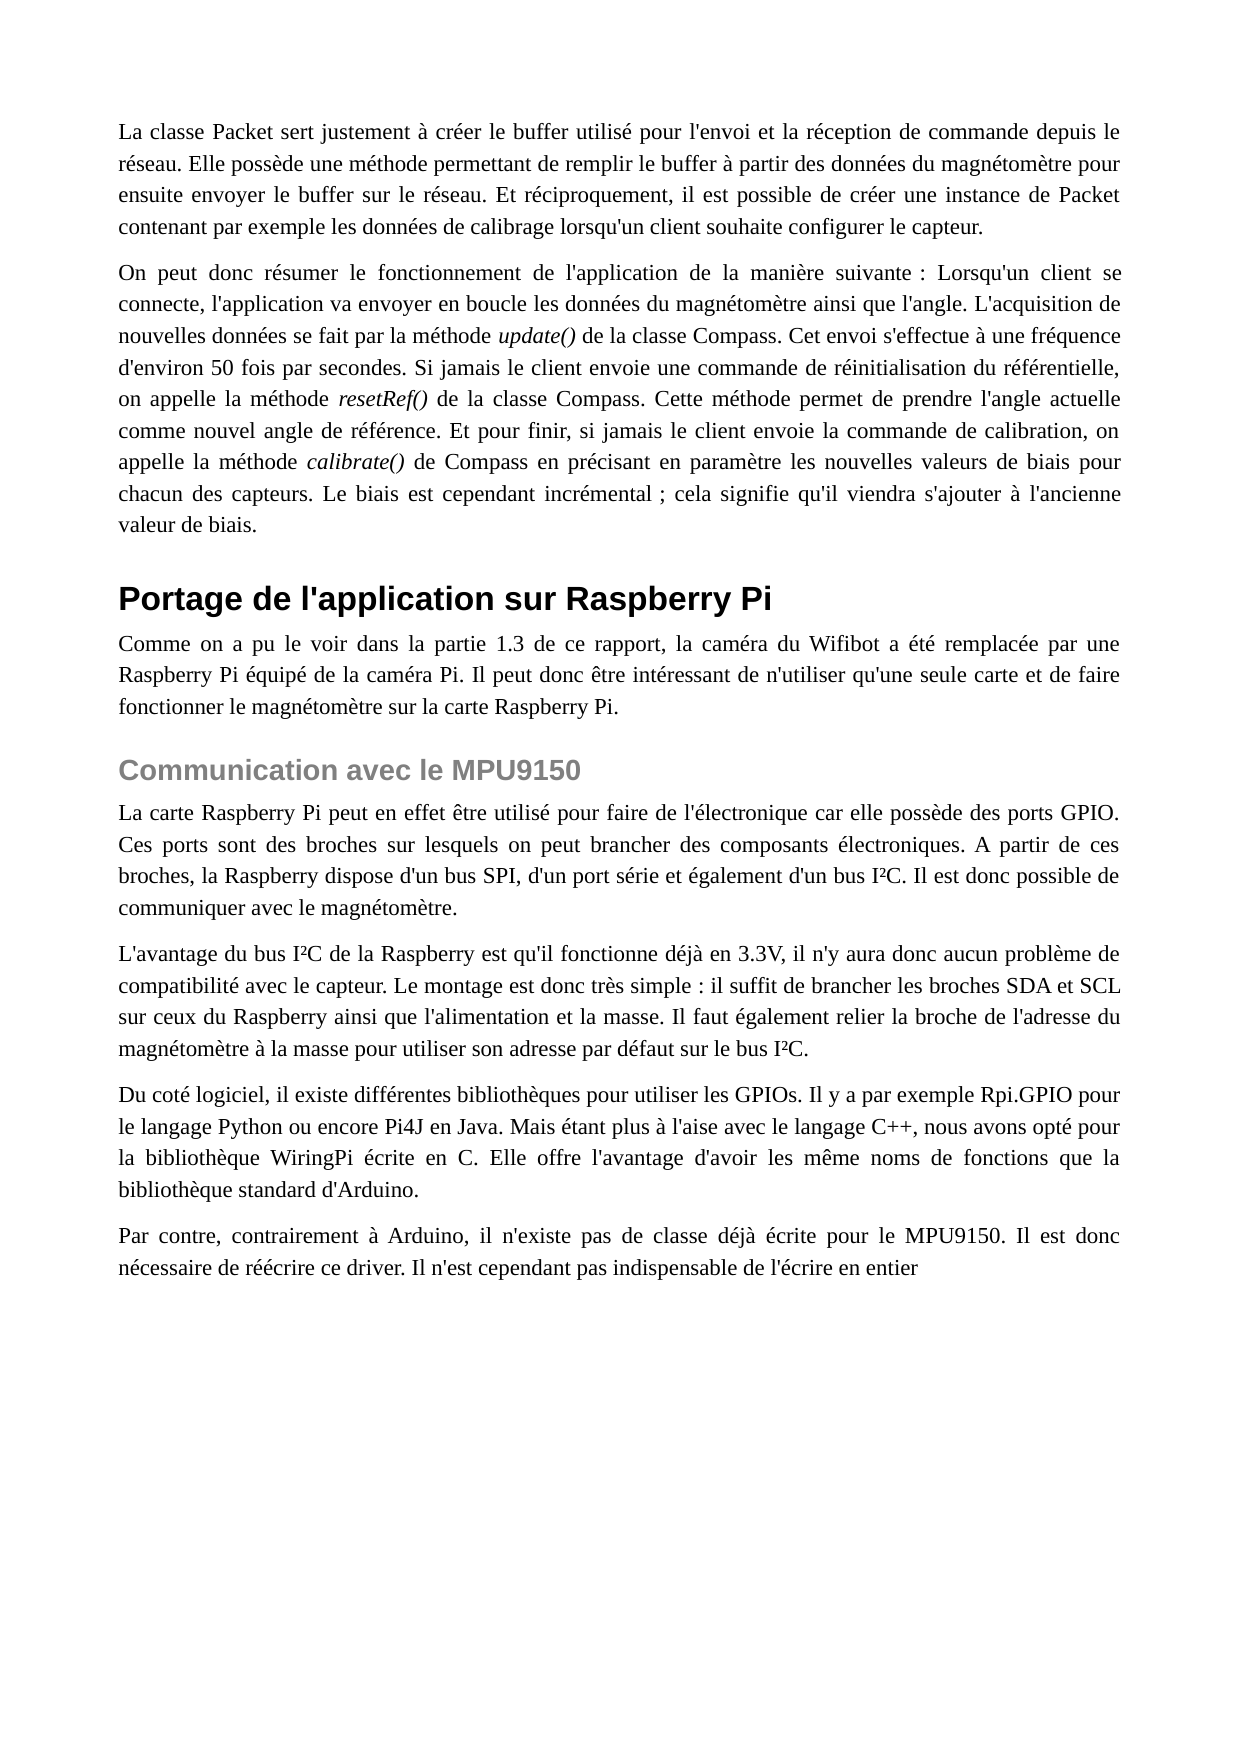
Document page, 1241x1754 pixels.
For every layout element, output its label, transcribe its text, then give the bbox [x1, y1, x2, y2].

text L'avantage du bus I²C de la Raspberry est qu'il fonctionne déjà en 3.3V, il n'y aura donc aucun problème de compatibilité avec le capteur. Le montage est donc très simple : il suffit de brancher les broches SDA et SCL sur ceux du Raspberry ainsi que l'alimentation et la masse. Il faut également relier la broche de l'adresse du magnétomètre à la masse pour utiliser son adresse par défaut sur le bus I²C. [118, 940, 1122, 1061]
text Du coté logiciel, il existe différentes bibliothèques pour utiliser les GPIOs. Il y a par exemple Rpi.GPIO pour le langage Python ou encore Pi4J en Java. Mais étant plus à l'aise avec le langage C++, nous avons opté pour la bibliothèque WiringPi écrite en C. Elle offre l'avantage d'avoir les même noms de fonctions que la bibliothèque standard d'Arduino. [118, 1081, 1122, 1202]
text La classe Packet sert justement à créer le buffer utilisé pour l'envoi et la réception de commande depuis le réseau. Elle possède une méthode permettant de remplir le buffer à partir des données du magnétomètre pour ensuite envoyer le buffer sur le réseau. Et réciproquement, il est possible de créer une instance de Packet contenant par exemple les données de calibrage lorsqu'un client souhaite configurer le capteur. [118, 118, 1122, 239]
subtitle Portage de l'application sur Raspberry Pi [118, 578, 1122, 617]
subtitle Communication avec le MPU9150 [118, 753, 1122, 787]
text On peut donc résumer le fonctionnement de l'application de la manière suivante : Lorsqu'un client se connecte, l'application va envoyer en boucle les données du magnétomètre ainsi que l'angle. L'acquisition de nouvelles données se fait par la méthode update() de la classe Compass. Cet envoi s'effectue à une fréquence d'environ 50 fois par secondes. Si jamais le client envoie une commande de réinitialisation du référentielle, on appelle la méthode resetRef() de la classe Compass. Cette méthode permet de prendre l'angle actuelle comme nouvel angle de référence. Et pour finir, si jamais le client envoie la commande de calibration, on appelle la méthode calibrate() de Compass en précisant en paramètre les nouvelles valeurs de biais pour chacun des capteurs. Le biais est cependant incrémental ; cela signifie qu'il viendra s'ajouter à l'ancienne valeur de biais. [118, 259, 1122, 538]
text Par contre, contrairement à Arduino, il n'existe pas de classe déjà écrite pour le MPU9150. Il est donc nécessaire de réécrire ce driver. Il n'est cependant pas indispensable de l'écrire en entier [118, 1222, 1122, 1280]
text La carte Raspberry Pi peut en effet être utilisé pour faire de l'électronique car elle possède des ports GPIO. Ces ports sont des broches sur lesquels on peut brancher des composants électroniques. A partir de ces broches, la Raspberry dispose d'un bus SPI, d'un port série et également d'un bus I²C. Il est donc possible de communiquer avec le magnétomètre. [118, 799, 1122, 921]
text Comme on a pu le voir dans la partie 1.3 de ce rapport, la caméra du Wifibot a été remplacée par une Raspberry Pi équipé de la caméra Pi. Il peut donc être intéressant de n'utiliser qu'une seule carte et de faire fonctionner le magnétomètre sur la carte Raspberry Pi. [118, 629, 1122, 719]
